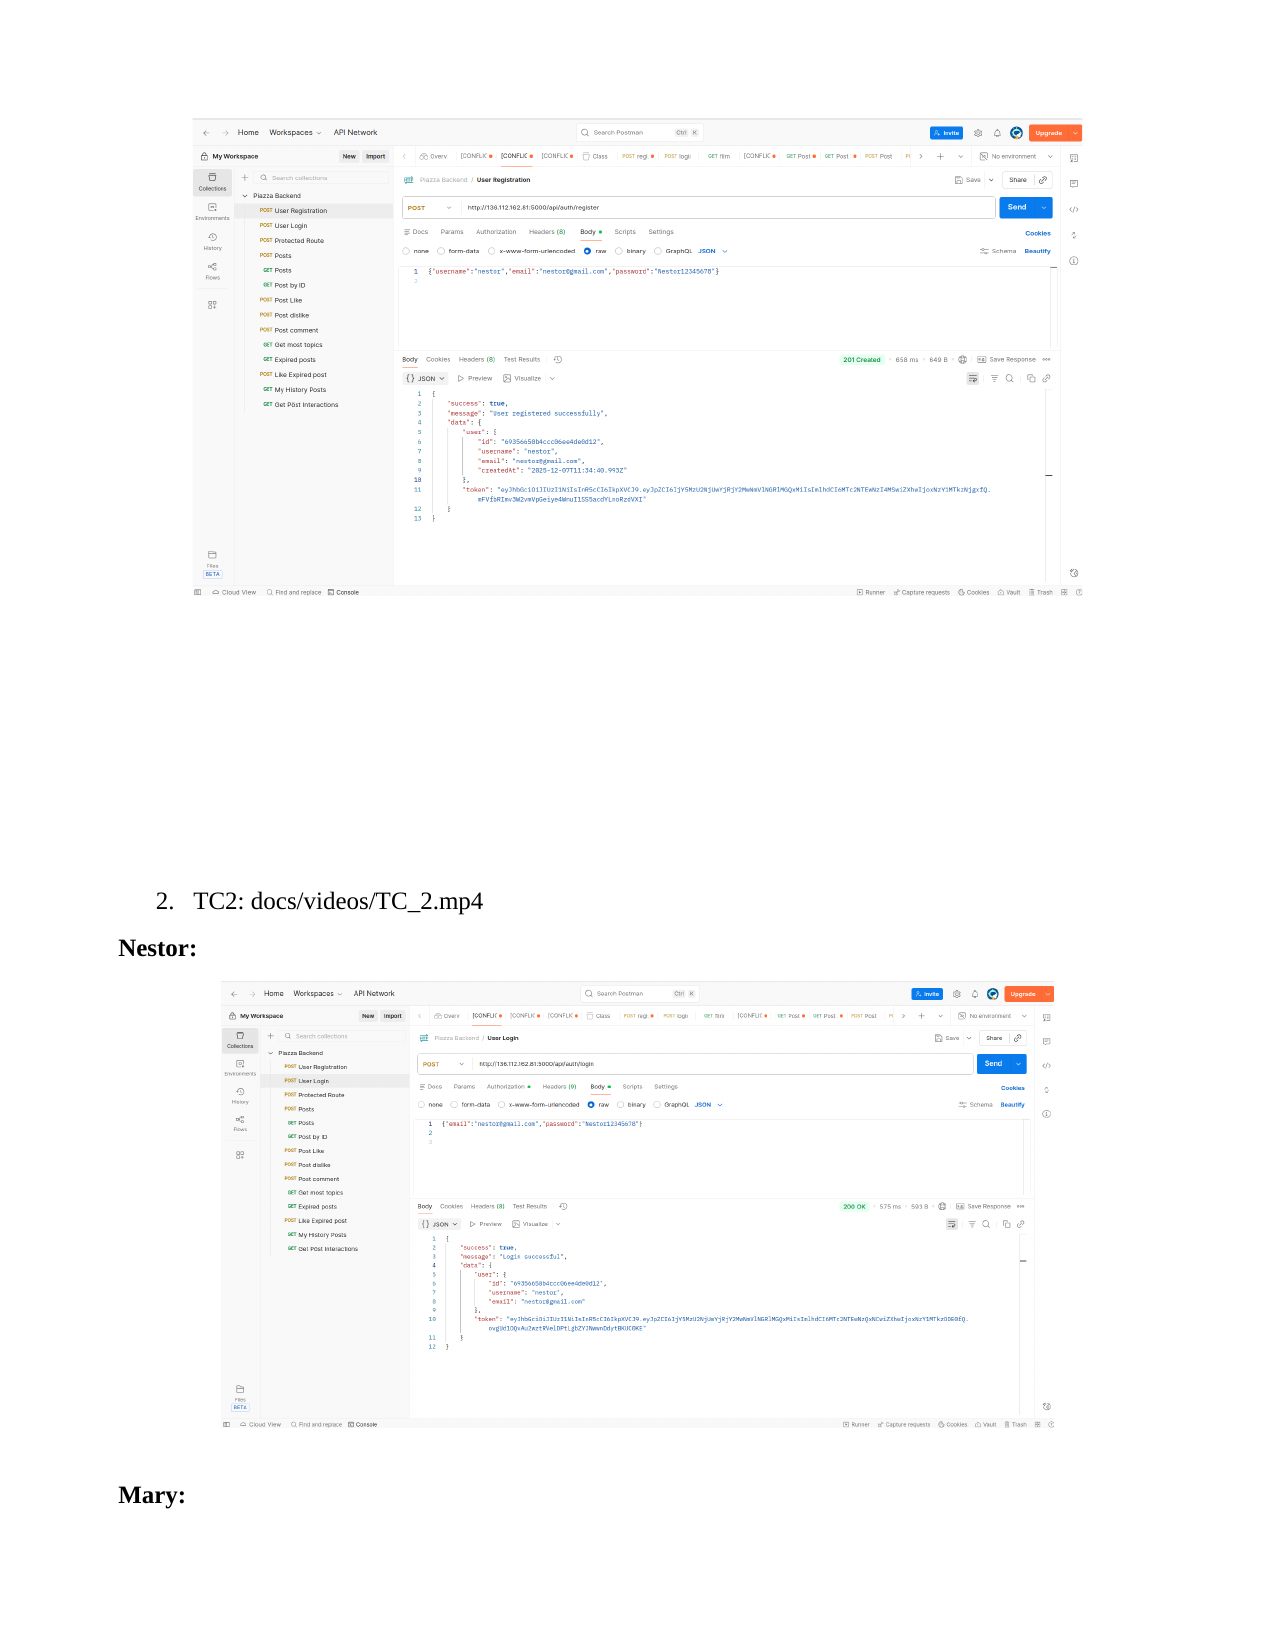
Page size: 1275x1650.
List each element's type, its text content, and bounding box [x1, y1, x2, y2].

text Mary: [118, 1480, 1157, 1508]
picture [192, 118, 1083, 596]
text Nestor: [118, 933, 1157, 962]
picture [221, 981, 1054, 1428]
list TC2: docs/videos/TC_2.mp4 [156, 886, 1157, 914]
